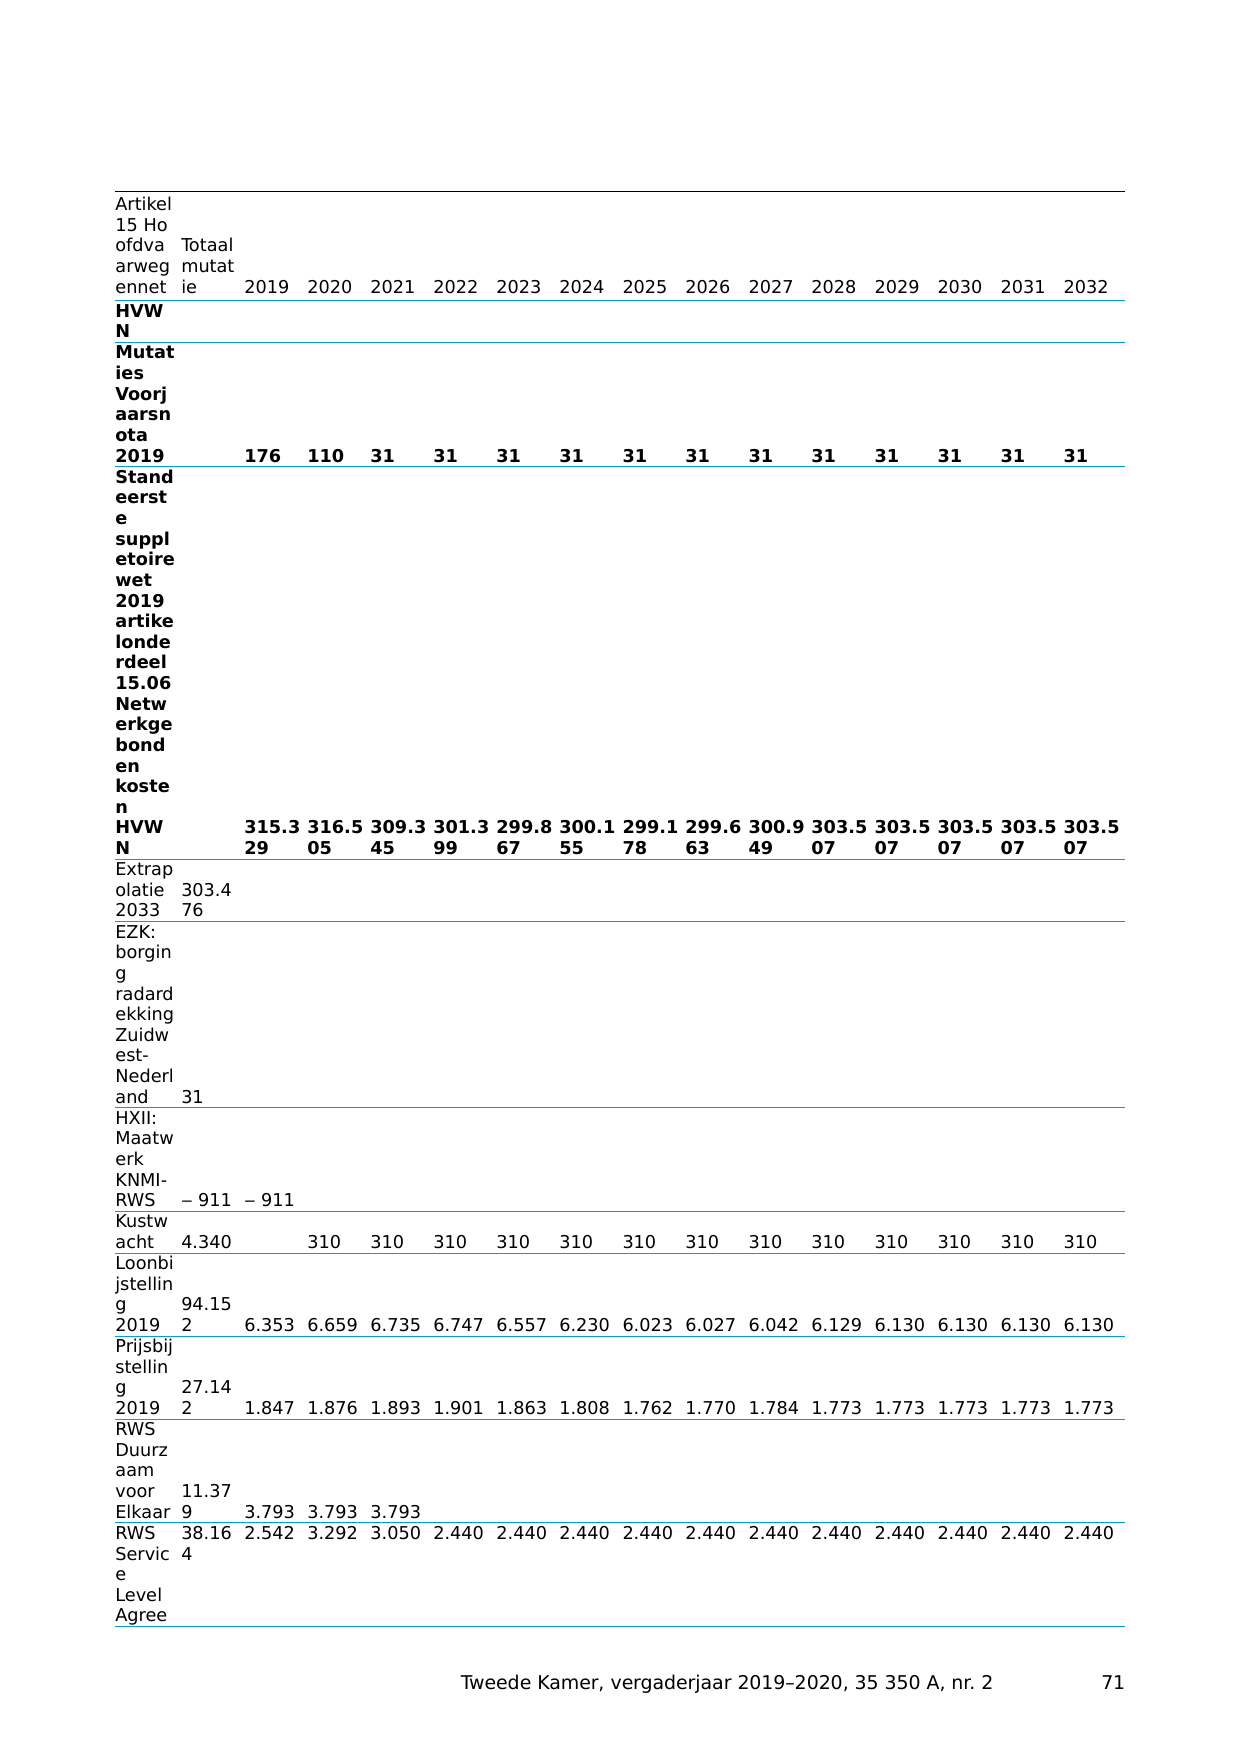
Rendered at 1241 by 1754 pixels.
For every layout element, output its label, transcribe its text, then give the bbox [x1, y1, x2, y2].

table_cell 1.773 [871, 1337, 934, 1419]
table_cell 1.901 [430, 1337, 493, 1419]
table_cell 310 [619, 1212, 682, 1253]
table_cell 31 [934, 343, 997, 466]
table_cell [745, 922, 808, 1107]
table_cell [682, 1420, 745, 1522]
table_cell HVWN [115, 301, 178, 342]
table_cell 2.440 [430, 1523, 493, 1626]
table_cell 2.440 [998, 1523, 1060, 1626]
table_cell 6.747 [430, 1254, 493, 1336]
table_cell 1.847 [241, 1337, 304, 1419]
table_cell 31 [745, 343, 808, 466]
table_header Artikel 15 Hoofdvaarwegennet [115, 192, 178, 300]
table_cell [619, 301, 682, 342]
table_cell 2.440 [682, 1523, 745, 1626]
table_cell 6.130 [934, 1254, 997, 1336]
table_cell [556, 860, 619, 921]
table_cell 38.164 [178, 1523, 241, 1626]
table_header 2021 [367, 192, 430, 300]
table_cell 303.507 [1060, 467, 1125, 859]
table_cell 31 [1060, 343, 1125, 466]
table_cell 301.399 [430, 467, 493, 859]
table_cell [1060, 1420, 1125, 1522]
table_cell [934, 1108, 997, 1211]
table_cell [619, 1108, 682, 1211]
table_cell 1.773 [934, 1337, 997, 1419]
table_cell [808, 301, 871, 342]
table_cell [871, 301, 934, 342]
table_cell [1060, 1108, 1125, 1211]
table_header 2024 [556, 192, 619, 300]
table_cell [430, 860, 493, 921]
table_cell [493, 922, 556, 1107]
table_cell ‒ 911 [241, 1108, 304, 1211]
table_cell 94.152 [178, 1254, 241, 1336]
table_cell 1.770 [682, 1337, 745, 1419]
table_cell [493, 860, 556, 921]
table_cell 31 [430, 343, 493, 466]
table_header 2027 [745, 192, 808, 300]
table_cell [178, 343, 241, 466]
table_cell 310 [934, 1212, 997, 1253]
table_cell 310 [1060, 1212, 1125, 1253]
table_cell 300.949 [745, 467, 808, 859]
table_cell [556, 1420, 619, 1522]
table_cell 3.292 [304, 1523, 367, 1626]
table_cell 2.440 [556, 1523, 619, 1626]
table_cell 1.762 [619, 1337, 682, 1419]
table_cell [1060, 922, 1125, 1107]
table_cell [241, 922, 304, 1107]
table_cell Kustwacht [115, 1212, 178, 1253]
table_cell [871, 1108, 934, 1211]
table_cell [1060, 860, 1125, 921]
table_header Totaal mutatie [178, 192, 241, 300]
table_cell 2.440 [934, 1523, 997, 1626]
table_cell 1.863 [493, 1337, 556, 1419]
table_cell [241, 301, 304, 342]
table_cell 31 [619, 343, 682, 466]
table_cell 176 [241, 343, 304, 466]
table_cell [934, 301, 997, 342]
table_cell EZK: borging radardekking Zuidwest-Nederland [115, 922, 178, 1107]
table_cell 6.042 [745, 1254, 808, 1336]
table_cell 31 [493, 343, 556, 466]
table_cell 315.329 [241, 467, 304, 859]
table_cell [871, 860, 934, 921]
table_cell [430, 301, 493, 342]
table_cell 310 [745, 1212, 808, 1253]
table_cell [304, 860, 367, 921]
table_cell 6.353 [241, 1254, 304, 1336]
table_cell 310 [871, 1212, 934, 1253]
table_cell 31 [367, 343, 430, 466]
table_header 2019 [241, 192, 304, 300]
table_cell [871, 1420, 934, 1522]
table_cell 6.130 [871, 1254, 934, 1336]
table_cell [998, 1420, 1060, 1522]
table_cell [556, 1108, 619, 1211]
table_cell [178, 467, 241, 859]
table_cell 1.773 [808, 1337, 871, 1419]
table_cell 2.440 [745, 1523, 808, 1626]
table_cell 310 [430, 1212, 493, 1253]
table_cell [998, 922, 1060, 1107]
table_cell [998, 301, 1060, 342]
table_cell RWS Service Level Agree [115, 1523, 178, 1626]
table_cell [556, 301, 619, 342]
table_cell 310 [682, 1212, 745, 1253]
table_cell [556, 922, 619, 1107]
table_cell 303.507 [808, 467, 871, 859]
table_cell 6.557 [493, 1254, 556, 1336]
table_cell 1.876 [304, 1337, 367, 1419]
table_cell 31 [178, 922, 241, 1107]
table_cell [493, 301, 556, 342]
table_cell 4.340 [178, 1212, 241, 1253]
table_cell [304, 1108, 367, 1211]
table_cell ‒ 911 [178, 1108, 241, 1211]
table_cell [619, 1420, 682, 1522]
table_cell [998, 1108, 1060, 1211]
table_cell 309.345 [367, 467, 430, 859]
table_cell [745, 301, 808, 342]
table_cell Extrapolatie 2033 [115, 860, 178, 921]
table_cell [934, 922, 997, 1107]
table_cell [493, 1420, 556, 1522]
table_cell [493, 1108, 556, 1211]
table_cell 31 [871, 343, 934, 466]
table_header 2029 [871, 192, 934, 300]
table_cell 303.476 [178, 860, 241, 921]
table_header 2025 [619, 192, 682, 300]
table_cell 31 [808, 343, 871, 466]
table_cell 2.440 [1060, 1523, 1125, 1626]
table_cell 3.793 [241, 1420, 304, 1522]
table_header 2022 [430, 192, 493, 300]
table_cell 303.507 [871, 467, 934, 859]
table_cell [998, 860, 1060, 921]
table_cell 310 [367, 1212, 430, 1253]
table_cell [367, 860, 430, 921]
table_cell 2.440 [808, 1523, 871, 1626]
table_cell Mutaties Voorjaarsnota 2019 [115, 343, 178, 466]
table_cell 1.808 [556, 1337, 619, 1419]
table_cell 310 [556, 1212, 619, 1253]
table_cell [745, 1108, 808, 1211]
table_cell [682, 301, 745, 342]
table_cell 2.440 [493, 1523, 556, 1626]
table_cell 6.659 [304, 1254, 367, 1336]
table_cell [619, 922, 682, 1107]
table_cell 2.440 [871, 1523, 934, 1626]
table_cell 6.130 [1060, 1254, 1125, 1336]
table_cell 31 [556, 343, 619, 466]
table_header 2030 [934, 192, 997, 300]
table_cell 1.784 [745, 1337, 808, 1419]
table_cell 310 [304, 1212, 367, 1253]
table_header 2020 [304, 192, 367, 300]
table_cell [430, 1420, 493, 1522]
table_cell 1.773 [1060, 1337, 1125, 1419]
table_cell RWS Duurzaam voor Elkaar [115, 1420, 178, 1522]
table_cell [430, 922, 493, 1107]
table_cell [367, 301, 430, 342]
table_cell [682, 860, 745, 921]
table_cell 6.735 [367, 1254, 430, 1336]
table_cell Stand eerste suppletoire wet 2019 artikelonderdeel 15.06 Netwerkgebonden kosten HVWN [115, 467, 178, 859]
table_cell [304, 301, 367, 342]
table_cell 310 [808, 1212, 871, 1253]
table_cell 11.379 [178, 1420, 241, 1522]
table_cell Loonbijstelling 2019 [115, 1254, 178, 1336]
table_cell Prijsbijstelling 2019 [115, 1337, 178, 1419]
table_cell 3.050 [367, 1523, 430, 1626]
table_cell 1.773 [998, 1337, 1060, 1419]
table_cell 3.793 [304, 1420, 367, 1522]
table_header 2026 [682, 192, 745, 300]
table_cell 6.023 [619, 1254, 682, 1336]
table_cell 1.893 [367, 1337, 430, 1419]
table_cell [241, 1212, 304, 1253]
table_cell [808, 1420, 871, 1522]
table_cell [682, 922, 745, 1107]
table_cell [934, 860, 997, 921]
table_cell 299.867 [493, 467, 556, 859]
table_cell [241, 860, 304, 921]
table_cell 303.507 [998, 467, 1060, 859]
table_cell 310 [493, 1212, 556, 1253]
table_cell [808, 1108, 871, 1211]
table_cell 316.505 [304, 467, 367, 859]
table_cell 6.129 [808, 1254, 871, 1336]
table_cell 6.230 [556, 1254, 619, 1336]
table_cell 303.507 [934, 467, 997, 859]
table_header 2032 [1060, 192, 1125, 300]
table_cell [619, 860, 682, 921]
table_cell 2.542 [241, 1523, 304, 1626]
table_cell [745, 1420, 808, 1522]
table_cell 299.178 [619, 467, 682, 859]
table_cell 31 [682, 343, 745, 466]
table_cell 110 [304, 343, 367, 466]
table_cell 3.793 [367, 1420, 430, 1522]
table_cell 31 [998, 343, 1060, 466]
table_cell [808, 922, 871, 1107]
table_cell [430, 1108, 493, 1211]
table_cell [367, 1108, 430, 1211]
table_cell 299.663 [682, 467, 745, 859]
table_cell [871, 922, 934, 1107]
table_cell [682, 1108, 745, 1211]
table_cell 310 [998, 1212, 1060, 1253]
table_header 2031 [998, 192, 1060, 300]
table_cell 6.130 [998, 1254, 1060, 1336]
table_cell [304, 922, 367, 1107]
table_cell [367, 922, 430, 1107]
table_cell [745, 860, 808, 921]
table_cell 300.155 [556, 467, 619, 859]
table_cell 6.027 [682, 1254, 745, 1336]
table_header 2028 [808, 192, 871, 300]
table_cell [1060, 301, 1125, 342]
table_cell [808, 860, 871, 921]
table_cell 27.142 [178, 1337, 241, 1419]
table_cell [178, 301, 241, 342]
table_cell HXII: Maatwerk KNMI-RWS [115, 1108, 178, 1211]
table_header 2023 [493, 192, 556, 300]
table_cell [934, 1420, 997, 1522]
table_cell 2.440 [619, 1523, 682, 1626]
